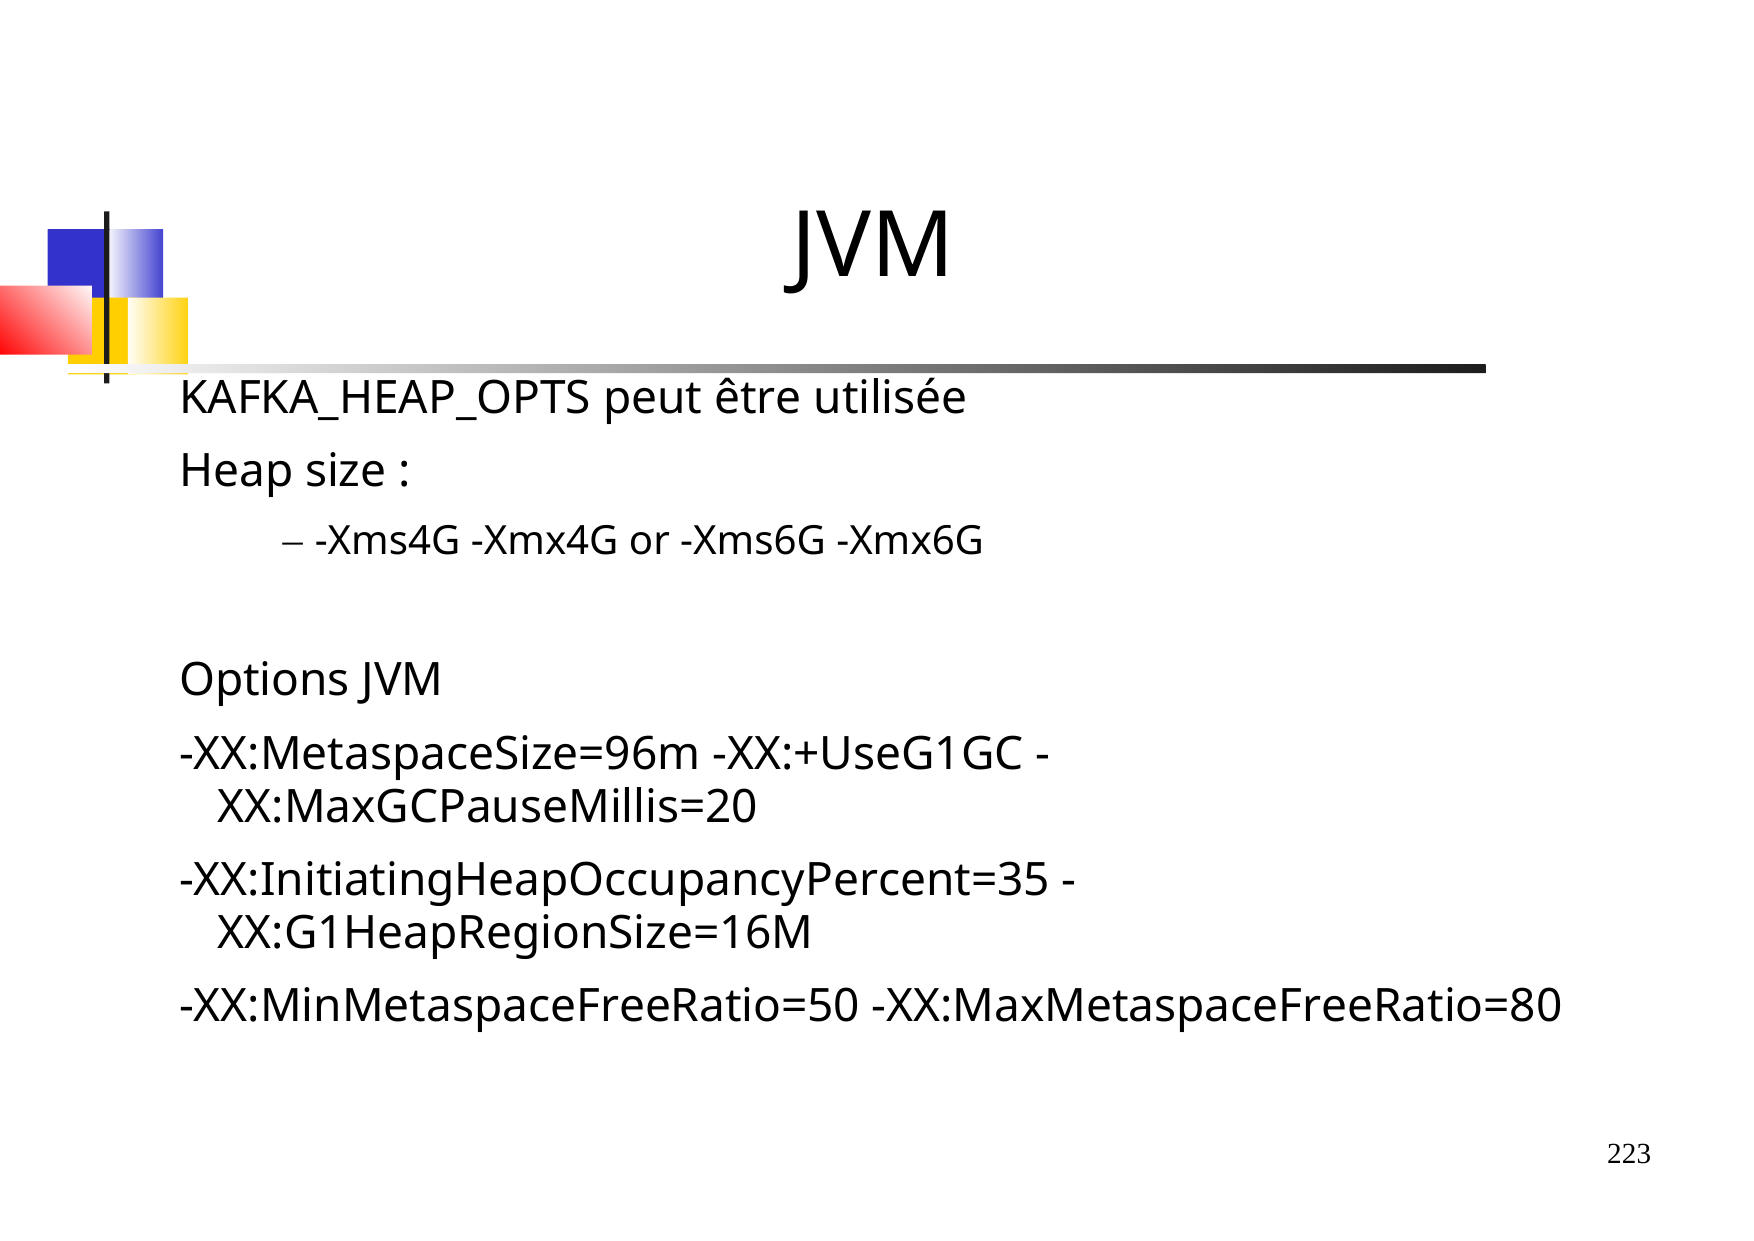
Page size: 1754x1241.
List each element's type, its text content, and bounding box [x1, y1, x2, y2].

title JVM [179, 139, 1567, 351]
list KAFKA_HEAP_OPTS peut être utilisée Heap size : -Xms4G -Xmx4G or -Xms6G -Xmx6G Options JVM -XX:MetaspaceSize=96m -XX:+UseG1GC -XX:MaxGCPauseMillis=20 -XX:InitiatingHeapOccupancyPercent=35 -XX:G1HeapRegionSize=16M -XX:MinMetaspaceFreeRatio=50 -XX:MaxMetaspaceFreeRatio=80 [179, 371, 1567, 1091]
